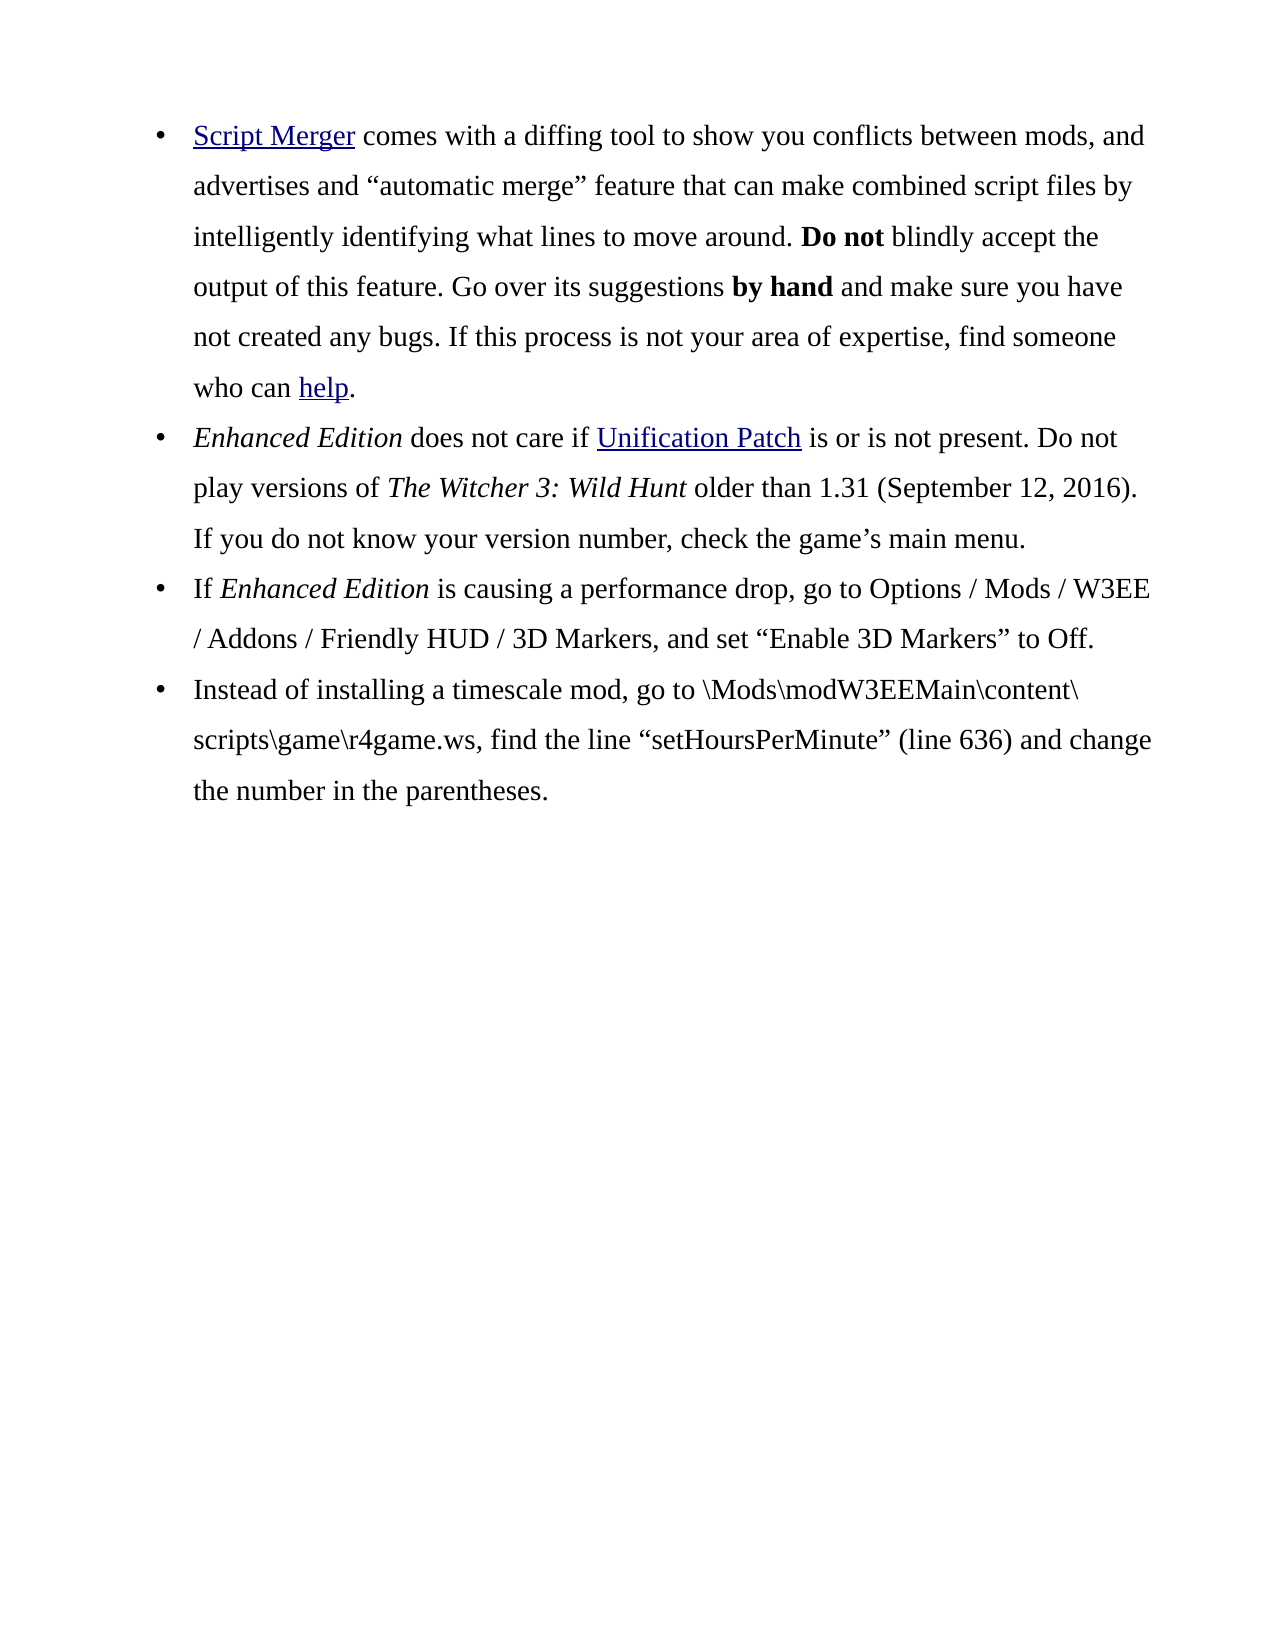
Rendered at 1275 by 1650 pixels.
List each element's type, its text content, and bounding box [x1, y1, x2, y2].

list Enhanced Edition does not care if Unification Patch is or is not present. Do not play versions of The Witcher 3: Wild Hunt older than 1.31 (September 12, 2016). If you do not know your version number, check the game’s main menu. [156, 420, 1157, 554]
list If Enhanced Edition is causing a performance drop, go to Options / Mods / W3EE / Addons / Friendly HUD / 3D Markers, and set “Enable 3D Markers” to Off. [156, 571, 1157, 655]
list Script Merger comes with a diffing tool to show you conflicts between mods, and advertises and “automatic merge” feature that can make combined script files by intelligently identifying what lines to move around. Do not blindly accept the output of this feature. Go over its suggestions by hand and make sure you have not created any bugs. If this process is not your area of expertise, find someone who can help. [156, 118, 1157, 403]
list Instead of installing a timescale mod, go to \Mods\modW3EEMain\content\scripts\game\r4game.ws, find the line “setHoursPerMinute” (line 636) and change the number in the parentheses. [156, 672, 1157, 806]
